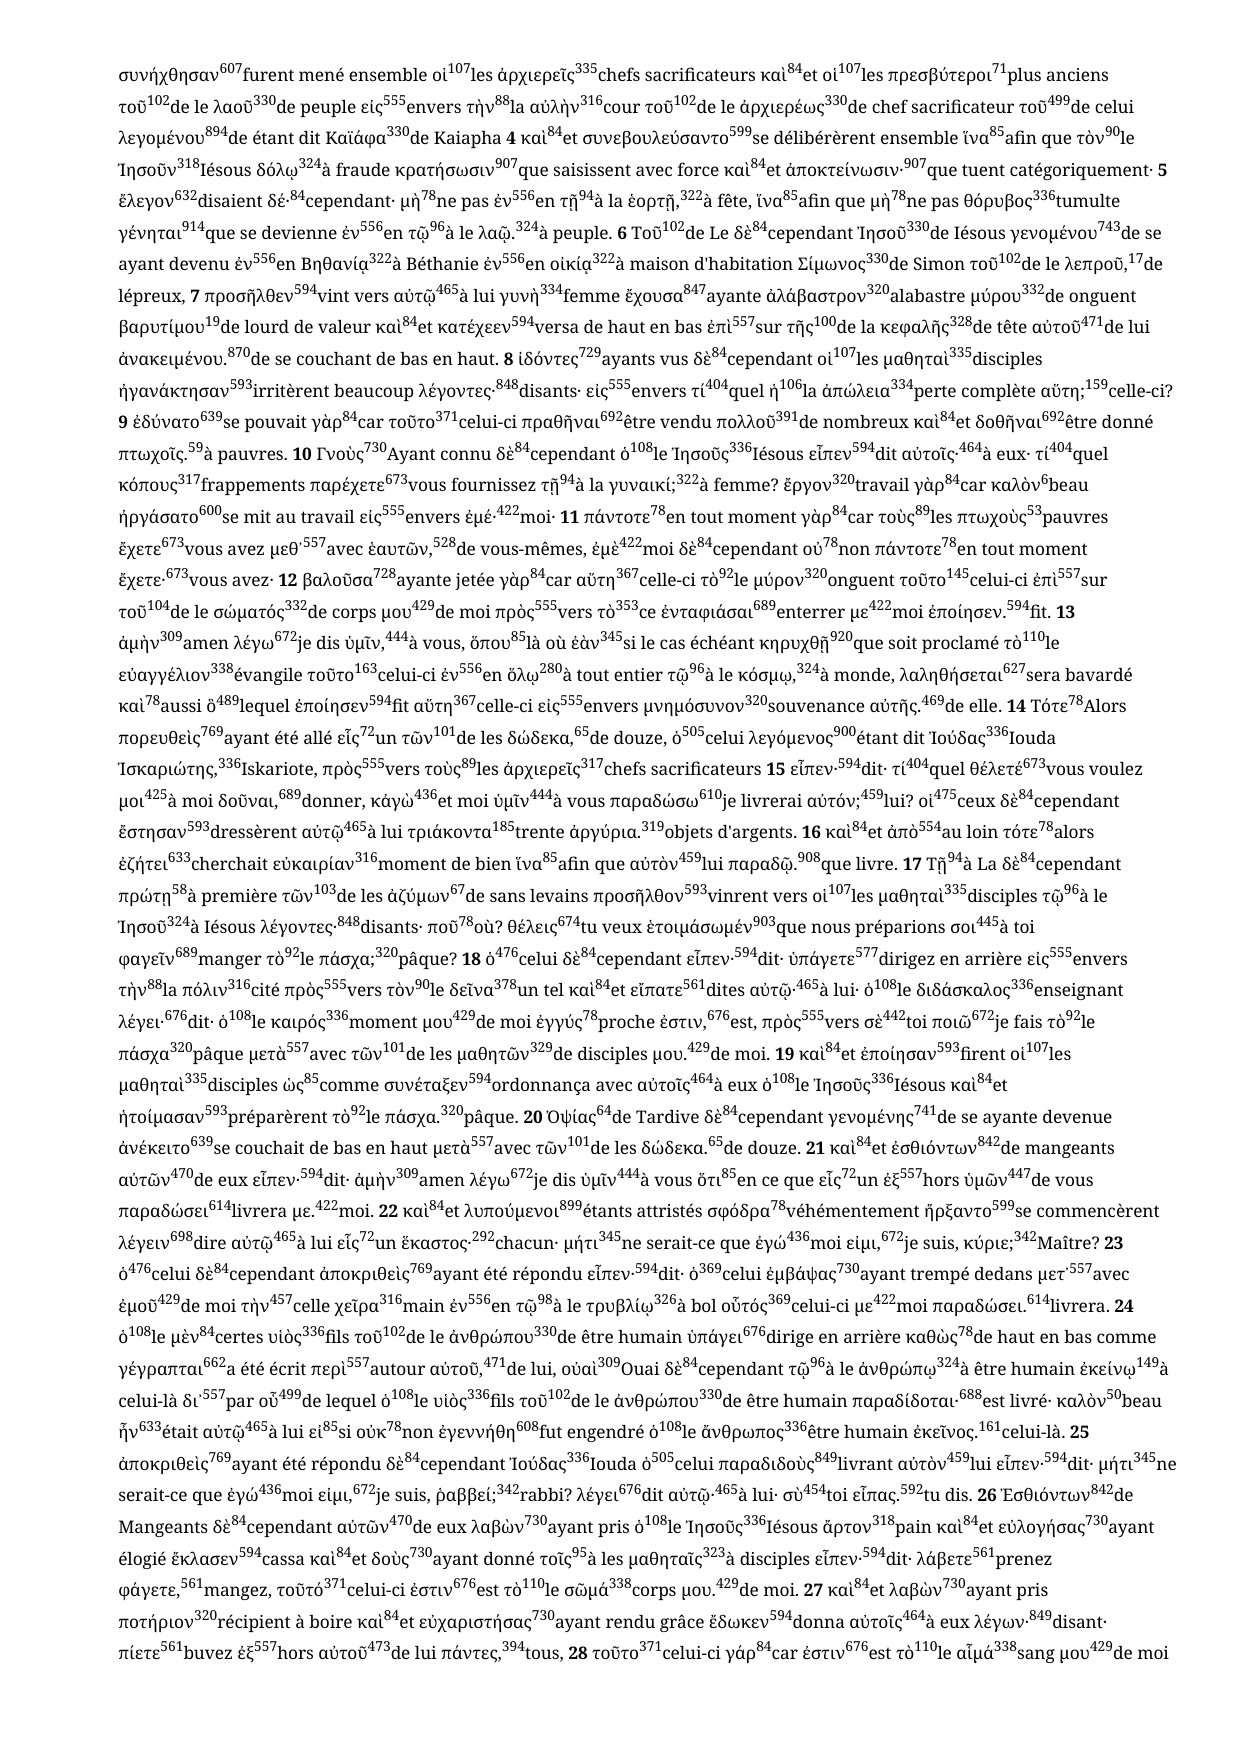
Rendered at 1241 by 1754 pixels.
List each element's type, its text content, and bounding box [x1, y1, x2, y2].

text 1 Καὶ84Et ἐγένετο600se devint ὅτε85lorsque ἐτέλεσεν594acheva ὁ108le Ἰησοῦς336Iésous πάντας273tous τοὺς89les λόγους317discours τούτους,142ceux-ci, εἶπεν594dit τοῖς95à les μαθηταῖς323à disciples αὐτοῦ·471de lui· 2 οἴδατε647vous avez su ὅτι85en ce que μετὰ555après δύο181deux ἡμέρας315journées τὸ110le πάσχα338pâque γίνεται,682se devient, καὶ84et ὁ108le υἱὸς336fils τοῦ102de le ἀνθρώπου330de être humain παραδίδοται688est livré εἰς555envers τὸ353ce σταυρωθῆναι.692être crucifié. 3 Τότε78Alors συνήχθησαν607furent mené ensemble οἱ107les ἀρχιερεῖς335chefs sacrificateurs καὶ84et οἱ107les πρεσβύτεροι71plus anciens τοῦ102de le λαοῦ330de peuple εἰς555envers τὴν88la αὐλὴν316cour τοῦ102de le ἀρχιερέως330de chef sacrificateur τοῦ499de celui λεγομένου894de étant dit Καϊάφα330de Kaiapha 4 καὶ84et συνεβουλεύσαντο599se délibérèrent ensemble ἵνα85afin que τὸν90le Ἰησοῦν318Iésous δόλῳ324à fraude κρατήσωσιν907que saisissent avec force καὶ84et ἀποκτείνωσιν·907que tuent catégoriquement· 5 ἔλεγον632disaient δέ·84cependant· μὴ78ne pas ἐν556en τῇ94à la ἑορτῇ,322à fête, ἵνα85afin que μὴ78ne pas θόρυβος336tumulte γένηται914que se devienne ἐν556en τῷ96à le λαῷ.324à peuple. 6 Τοῦ102de Le δὲ84cependant Ἰησοῦ330de Iésous γενομένου743de se ayant devenu ἐν556en Βηθανίᾳ322à Béthanie ἐν556en οἰκίᾳ322à maison d'habitation Σίμωνος330de Simon τοῦ102de le λεπροῦ,17de lépreux, 7 προσῆλθεν594vint vers αὐτῷ465à lui γυνὴ334femme ἔχουσα847ayante ἀλάβαστρον320alabastre μύρου332de onguent βαρυτίμου19de lourd de valeur καὶ84et κατέχεεν594versa de haut en bas ἐπὶ557sur τῆς100de la κεφαλῆς328de tête αὐτοῦ471de lui ἀνακειμένου.870de se couchant de bas en haut. 8 ἰδόντες729ayants vus δὲ84cependant οἱ107les μαθηταὶ335disciples ἠγανάκτησαν593irritèrent beaucoup λέγοντες·848disants· εἰς555envers τί404quel ἡ106la ἀπώλεια334perte complète αὕτη;159celle-ci? 9 ἐδύνατο639se pouvait γὰρ84car τοῦτο371celui-ci πραθῆναι692être vendu πολλοῦ391de nombreux καὶ84et δοθῆναι692être donné πτωχοῖς.59à pauvres. 10 Γνοὺς730Ayant connu δὲ84cependant ὁ108le Ἰησοῦς336Iésous εἶπεν594dit αὐτοῖς·464à eux· τί404quel κόπους317frappements παρέχετε673vous fournissez τῇ94à la γυναικί;322à femme? ἔργον320travail γὰρ84car καλὸν6beau ἠργάσατο600se mit au travail εἰς555envers ἐμέ·422moi· 11 πάντοτε78en tout moment γὰρ84car τοὺς89les πτωχοὺς53pauvres ἔχετε673vous avez μεθ᾽557avec ἑαυτῶν,528de vous-mêmes, ἐμὲ422moi δὲ84cependant οὐ78non πάντοτε78en tout moment ἔχετε·673vous avez· 12 βαλοῦσα728ayante jetée γὰρ84car αὕτη367celle-ci τὸ92le μύρον320onguent τοῦτο145celui-ci ἐπὶ557sur τοῦ104de le σώματός332de corps μου429de moi πρὸς555vers τὸ353ce ἐνταφιάσαι689enterrer με422moi ἐποίησεν.594fit. 13 ἀμὴν309amen λέγω672je dis ὑμῖν,444à vous, ὅπου85là où ἐὰν345si le cas échéant κηρυχθῇ920que soit proclamé τὸ110le εὐαγγέλιον338évangile τοῦτο163celui-ci ἐν556en ὅλῳ280à tout entier τῷ96à le κόσμῳ,324à monde, λαληθήσεται627sera bavardé καὶ78aussi ὃ489lequel ἐποίησεν594fit αὕτη367celle-ci εἰς555envers μνημόσυνον320souvenance αὐτῆς.469de elle. 14 Τότε78Alors πορευθεὶς769ayant été allé εἷς72un τῶν101de les δώδεκα,65de douze, ὁ505celui λεγόμενος900étant dit Ἰούδας336Iouda Ἰσκαριώτης,336Iskariote, πρὸς555vers τοὺς89les ἀρχιερεῖς317chefs sacrificateurs 15 εἶπεν·594dit· τί404quel θέλετέ673vous voulez μοι425à moi δοῦναι,689donner, κἀγὼ436et moi ὑμῖν444à vous παραδώσω610je livrerai αὐτόν;459lui? οἱ475ceux δὲ84cependant ἔστησαν593dressèrent αὐτῷ465à lui τριάκοντα185trente ἀργύρια.319objets d'argents. 16 καὶ84et ἀπὸ554au loin τότε78alors ἐζήτει633cherchait εὐκαιρίαν316moment de bien ἵνα85afin que αὐτὸν459lui παραδῷ.908que livre. 17 Τῇ94à La δὲ84cependant πρώτῃ58à première τῶν103de les ἀζύμων67de sans levains προσῆλθον593vinrent vers οἱ107les μαθηταὶ335disciples τῷ96à le Ἰησοῦ324à Iésous λέγοντες·848disants· ποῦ78où? θέλεις674tu veux ἑτοιμάσωμέν903que nous préparions σοι445à toi φαγεῖν689manger τὸ92le πάσχα;320pâque? 18 ὁ476celui δὲ84cependant εἶπεν·594dit· ὑπάγετε577dirigez en arrière εἰς555envers τὴν88la πόλιν316cité πρὸς555vers τὸν90le δεῖνα378un tel καὶ84et εἴπατε561dites αὐτῷ·465à lui· ὁ108le διδάσκαλος336enseignant λέγει·676dit· ὁ108le καιρός336moment μου429de moi ἐγγύς78proche ἐστιν,676est, πρὸς555vers σὲ442toi ποιῶ672je fais τὸ92le πάσχα320pâque μετὰ557avec τῶν101de les μαθητῶν329de disciples μου.429de moi. 19 καὶ84et ἐποίησαν593firent οἱ107les μαθηταὶ335disciples ὡς85comme συνέταξεν594ordonnança avec αὐτοῖς464à eux ὁ108le Ἰησοῦς336Iésous καὶ84et ἡτοίμασαν593préparèrent τὸ92le πάσχα.320pâque. 20 Ὀψίας64de Tardive δὲ84cependant γενομένης741de se ayante devenue ἀνέκειτο639se couchait de bas en haut μετὰ557avec τῶν101de les δώδεκα.65de douze. 21 καὶ84et ἐσθιόντων842de mangeants αὐτῶν470de eux εἶπεν·594dit· ἀμὴν309amen λέγω672je dis ὑμῖν444à vous ὅτι85en ce que εἷς72un ἐξ557hors ὑμῶν447de vous παραδώσει614livrera με.422moi. 22 καὶ84et λυπούμενοι899étants attristés σφόδρα78véhémentement ἤρξαντο599se commencèrent λέγειν698dire αὐτῷ465à lui εἷς72un ἕκαστος·292chacun· μήτι345ne serait-ce que ἐγώ436moi εἰμι,672je suis, κύριε;342Maître? 23 ὁ476celui δὲ84cependant ἀποκριθεὶς769ayant été répondu εἶπεν·594dit· ὁ369celui ἐμβάψας730ayant trempé dedans μετ᾽557avec ἐμοῦ429de moi τὴν457celle χεῖρα316main ἐν556en τῷ98à le τρυβλίῳ326à bol οὗτός369celui-ci με422moi παραδώσει.614livrera. 24 ὁ108le μὲν84certes υἱὸς336fils τοῦ102de le ἀνθρώπου330de être humain ὑπάγει676dirige en arrière καθὼς78de haut en bas comme γέγραπται662a été écrit περὶ557autour αὐτοῦ,471de lui, οὐαὶ309Ouai δὲ84cependant τῷ96à le ἀνθρώπῳ324à être humain ἐκείνῳ149à celui-là δι᾽557par οὗ499de lequel ὁ108le υἱὸς336fils τοῦ102de le ἀνθρώπου330de être humain παραδίδοται·688est livré· καλὸν50beau ἦν633était αὐτῷ465à lui εἰ85si οὐκ78non ἐγεννήθη608fut engendré ὁ108le ἄνθρωπος336être humain ἐκεῖνος.161celui-là. 25 ἀποκριθεὶς769ayant été répondu δὲ84cependant Ἰούδας336Iouda ὁ505celui παραδιδοὺς849livrant αὐτὸν459lui εἶπεν·594dit· μήτι345ne serait-ce que ἐγώ436moi εἰμι,672je suis, ῥαββεί;342rabbi? λέγει676dit αὐτῷ·465à lui· σὺ454toi εἶπας.592tu dis. 26 Ἐσθιόντων842de Mangeants δὲ84cependant αὐτῶν470de eux λαβὼν730ayant pris ὁ108le Ἰησοῦς336Iésous ἄρτον318pain καὶ84et εὐλογήσας730ayant élogié ἔκλασεν594cassa καὶ84et δοὺς730ayant donné τοῖς95à les μαθηταῖς323à disciples εἶπεν·594dit· λάβετε561prenez φάγετε,561mangez, τοῦτό371celui-ci ἐστιν676est τὸ110le σῶμά338corps μου.429de moi. 27 καὶ84et λαβὼν730ayant pris ποτήριον320récipient à boire καὶ84et εὐχαριστήσας730ayant rendu grâce ἔδωκεν594donna αὐτοῖς464à eux λέγων·849disant· πίετε561buvez ἐξ557hors αὐτοῦ473de lui πάντες,394tous, 28 τοῦτο371celui-ci γάρ84car ἐστιν676est τὸ110le αἷμά338sang μου429de moi τῆς100de la διαθήκης328de testament τὸ371ce περὶ557autour πολλῶν388de nombreux ἐκχυννόμενον902étant déversé εἰς555envers ἄφεσιν316abandon ἁμαρτιῶν.327de péchés. 29 λέγω672je dis δὲ84cependant ὑμῖν,444à vous, οὐ78non μὴ78ne pas πίω904que je boive ἀπ᾽554au loin ἄρτι78à l'instant ἐκ557hors τούτου157de celui-ci τοῦ104de le γενήματος332de progéniture τῆς100de la ἀμπέλου328de vigne ἕως560jusqu'à ce que τῆς100de la ἡμέρας328de journée ἐκείνης153de celle-là ὅταν78lorsque le cas échéant αὐτὸ461lui πίνω926que je boive μεθ᾽557avec ὑμῶν447de vous καινὸν56nouveau ἐν556en τῇ94à la βασιλείᾳ322à royauté τοῦ102de le πατρός330de père μου.429de moi. 30 Καὶ84Et ὑμνήσαντες729ayants chantés hymne ἐξῆλθον593sortirent εἰς555envers τὸ92le ὄρος320montagne τῶν99de les ἐλαιῶν.327de oliviers. 31 Τότε78Alors λέγει676dit αὐτοῖς464à eux ὁ108le Ἰησοῦς·336Iésous· πάντες394tous ὑμεῖς453vous σκανδαλισθήσεσθε624vous serez scandalisé ἐν556en ἐμοὶ425à moi ἐν556en τῇ94à la νυκτὶ322à nuit ταύτῃ,147à celle-ci, γέγραπται662a été écrit γάρ·84car· πατάξω610je percuterai τὸν90le ποιμένα,318berger, καὶ84et διασκορπισθήσονται626seront dispersé au travers τὰ109les πρόβατα337brebis τῆς100de la ποίμνης.328de bergerie de troupeau. 32 μετὰ555après δὲ84cependant τὸ353ce ἐγερθῆναί692être éveillé με422moi προάξω610je mènerai devant ὑμᾶς441vous εἰς555envers τὴν88la Γαλιλαίαν.316Galilée. 33 ἀποκριθεὶς769ayant été répondu δὲ84cependant ὁ108le Πέτρος336Pierre εἶπεν594dit αὐτῷ·465à lui· εἰ85si πάντες394tous σκανδαλισθήσονται626seront scandalisé ἐν556en σοί,445à toi, ἐγὼ436moi οὐδέποτε78pas cependant à un moment σκανδαλισθήσομαι.623je serai scandalisé. 34 ἔφη633déclarait αὐτῷ465à lui ὁ108le Ἰησοῦς·336Iésous· ἀμὴν309amen λέγω672je dis σοι445à toi ὅτι85en ce que ἐν556en ταύτῃ147à celle-ci τῇ94à la νυκτὶ322à nuit πρὶν85avant ἀλέκτορα318coq φωνῆσαι689sonner de voix τρὶς78trois fois ἀπαρνήσῃ618tu te nieras au loin με.422moi. 35 λέγει676dit αὐτῷ465à lui ὁ108le Πέτρος·336Pierre· κἂν78et si δέῃ930que attache de lien με422moi σὺν556avec σοὶ445à toi ἀποθανεῖν,689mourir loin, οὐ78non μή78ne pas σε442toi ἀπαρνήσομαι.616je me nierai au loin. ὁμοίως78semblablement καὶ78aussi πάντες291tous οἱ107les μαθηταὶ335disciples εἶπον.593dirent. 36 Τότε78Alors ἔρχεται682se vient μετ᾽557avec αὐτῶν470de eux ὁ108le Ἰησοῦς336Iésous εἰς555envers χωρίον320emplacement λεγόμενον886étant dit Γεθσημανεὶ320Gethsémané καὶ84et λέγει676dit τοῖς95à les μαθηταῖς·323à disciples· καθίσατε561asseyez αὐτοῦ78là-même ἕως85jusqu'à ce que οὗ499de lequel ἀπελθὼν730ayant éloigné ἐκεῖ78là προσεύξωμαι.910que je me prie. 37 καὶ84et παραλαβὼν730ayant pris à côté τὸν90le Πέτρον318Pierre καὶ84et τοὺς89les δύο183deux υἱοὺς317fils Ζεβεδαίου330de Zébédaï ἤρξατο600se commença λυπεῖσθαι701être attristé καὶ84et ἀδημονεῖν.698être troublé. 38 τότε78alors λέγει676dit αὐτοῖς·464à eux· περίλυπός46triste autour ἐστιν676est ἡ106la ψυχή334âme μου429de moi ἕως560jusqu'à ce que θανάτου·330de trépas· μείνατε561restez ὧδε78ici καὶ84et γρηγορεῖτε577vigilez μετ᾽557avec ἐμοῦ.429de moi. 39 Καὶ84Et προελθὼν730ayant venu devant μικρὸν54petit ἔπεσεν594tomba ἐπὶ555sur πρόσωπον320face αὐτοῦ471de lui προσευχόμενος876se priant καὶ84et λέγων·849disant· πάτερ342père μου,429de moi, εἰ85si δυνατόν50puissant ἐστιν,676est, παρελθέτω564passe à côté ἀπ᾽557au loin ἐμοῦ429de moi τὸ92le ποτήριον320récipient à boire τοῦτο·145celui-ci· πλὴν84toutefois οὐχ84non ὡς85comme ἐγὼ436moi θέλω672je veux ἀλλ᾽84mais ὡς85comme σύ.454toi. 40 καὶ84et ἔρχεται682se vient πρὸς555vers τοὺς89les μαθητὰς317disciples καὶ84et εὑρίσκει676trouve αὐτοὺς458eux καθεύδοντας,830dormants de haut en bas, καὶ84et λέγει676dit τῷ96à le Πέτρῳ·324à Pierre· οὕτως78ainsi οὐκ78non ἰσχύσατε591vous eûtes la ténacité μίαν182une ὥραν316heure γρηγορῆσαι689vigiler μετ᾽557avec ἐμοῦ;429de moi? 41 γρηγορεῖτε577vigilez καὶ84et προσεύχεσθε,581que vous vous priez, ἵνα85afin que μὴ78ne pas εἰσέλθητε905que vous veniez à l'intérieur εἰς555envers πειρασμόν·318tentation· τὸ110le μὲν84certes πνεῦμα338souffle πρόθυμον50de promptitude fureur ἡ106la δὲ84cependant σὰρξ334chair ἀσθενής.46infirme. 42 Πάλιν78De nouveau ἐκ557hors δευτέρου68de deuxième ἀπελθὼν730ayant éloigné προσηύξατο600se pria λέγων·849disant· πάτερ342père μου,429de moi, εἰ85si οὐ78non δύναται682se peut τοῦτο371celui-ci παρελθεῖν689passer à côté ἐὰν85si le cas échéant μὴ78ne pas αὐτὸ461lui πίω,904que je boive, γενηθήτω573soit devenu τὸ110le θέλημά338volonté σου.448de toi. 43 καὶ84et ἐλθὼν730ayant venu πάλιν78de nouveau εὗρεν594trouva αὐτοὺς458eux καθεύδοντας,830dormants de haut en bas, ἦσαν632étaient γὰρ84car αὐτῶν470de eux οἱ107les ὀφθαλμοὶ335yeux βεβαρημένοι.821ayants étés alourdis. 44 Καὶ84Et ἀφεὶς730ayant abandonné αὐτοὺς458eux πάλιν78de nouveau ἀπελθὼν730ayant éloigné προσηύξατο600se pria ἐκ557hors τρίτου68de troisième τὸν90le αὐτὸν143même λόγον318discours εἰπὼν730ayant dit πάλιν.78de nouveau. 45 τότε78alors ἔρχεται682se vient πρὸς555vers τοὺς89les μαθητὰς317disciples καὶ84et λέγει676dit αὐτοῖς·464à eux· καθεύδετε673vous dormez de haut en bas τὸ92le λοιπὸν380restant καὶ84et ἀναπαύεσθε·679vous vous pausez de bas en haut· ἰδοὺ311voici ἤγγικεν650a approché ἡ106la ὥρα334heure καὶ84et ὁ108le υἱὸς336fils τοῦ102de le ἀνθρώπου330de être humain παραδίδοται688est livré εἰς555envers χεῖρας315mains ἁμαρτωλῶν.65de pécheurs. 46 ἐγείρεσθε585soyez éveillés ἄγωμεν·925que nous conduisions· ἰδοὺ311voici ἤγγικεν650a approché ὁ369celui παραδιδούς849livrant με.422moi. 47 Καὶ84Et ἔτι78encore αὐτοῦ471de lui λαλοῦντος843de bavardant ἰδοὺ311voici Ἰούδας336Iouda εἷς72un τῶν101de les δώδεκα65de douze ἦλθεν594vint καὶ84et μετ᾽557avec αὐτοῦ471de lui ὄχλος336foule πολὺς292nombreux μετὰ557avec μαχαιρῶν327de machettes καὶ84et ξύλων331de bois ἀπὸ557au loin τῶν101de les ἀρχιερέων329de chefs sacrificateurs καὶ84et πρεσβυτέρων65de plus anciens τοῦ102de le λαοῦ.330de peuple. 48 ὁ369celui δὲ84cependant παραδιδοὺς849livrant αὐτὸν459lui ἔδωκεν594donna αὐτοῖς464à eux σημεῖον320signe λέγων·849disant· ὃν487lequel ἂν345le cas échéant φιλήσω904que j'affectionne αὐτός476lui ἐστιν,676est, κρατήσατε561saisissez avec force αὐτόν.459lui. 49 καὶ84et εὐθέως78directement προσελθὼν730ayant venu vers τῷ96à le Ἰησοῦ324à Iésous εἶπεν·594dit· χαῖρε,313sois de joie, ῥαββεί,342rabbi, καὶ84et κατεφίλησεν594affectionna de haut en bas αὐτόν.459lui. 50 ὁ108le δὲ84cependant Ἰησοῦς336Iésous εἶπεν594dit αὐτῷ·465à lui· ἑταῖρε,342compagnon, ἐφ᾽555sur ὃ489lequel πάρει.674tu es à côté. τότε78alors προσελθόντες729ayants venus vers ἐπέβαλον593surjetèrent τὰς247les χεῖρας315mains ἐπὶ555sur τὸν90le Ἰησοῦν318Iésous καὶ84et ἐκράτησαν593saisirent avec force αὐτόν.459lui. 51 Καὶ84Et ἰδοὺ311voici εἷς72un τῶν362de ceux μετὰ557avec Ἰησοῦ330de Iésous ἐκτείνας730ayant étendu dehors τὴν248la χεῖρα316main ἀπέσπασεν594tira loin τὴν88la μάχαιραν316machette αὐτοῦ471de lui καὶ84et πατάξας730ayant percuté τὸν90le δοῦλον318mâle esclave τοῦ102de le ἀρχιερέως330de chef sacrificateur ἀφεῖλεν594saisit au loin αὐτοῦ471de lui τὸ92le ὠτίον.320bout d'oreille. 52 τότε78alors λέγει676dit αὐτῷ465à lui ὁ108le Ἰησοῦς·336Iésous· ἀπόστρεψον562détourne au loin τὴν88la μάχαιράν316machette σου448de toi εἰς555envers τὸν90le τόπον318lieu αὐτῆς·469de elle· πάντες394tous γὰρ84car οἱ368ceux λαβόντες729ayants pris μάχαιραν316machette ἐν556en μαχαίρῃ322à machette ἀπολοῦνται.619se perdront au loin. 53 ἢ84ou δοκεῖς674tu estimes ὅτι85en ce que οὐ78non δύναμαι678je me puis παρακαλέσαι689appeler à côté τὸν90le πατέρα318père μου,429de moi, καὶ84et παραστήσει614dressera à côté μοι425à moi ἄρτι78à l'instant πλείω74plus nombreusement δώδεκα181douze λεγιῶνας315légions ἀγγέλων;329de messagers? 54 πῶς78comment? οὖν84donc πληρωθῶσιν919que soient fait plénitude αἱ105les γραφαὶ333écritures ὅτι85en ce que οὕτως78ainsi δεῖ676attache de lien γενέσθαι;691se devenir? 55 Ἐν556En ἐκείνῃ147à celle-là τῇ94à la ὥρᾳ322à heure εἶπεν594dit ὁ108le Ἰησοῦς336Iésous τοῖς95à les ὄχλοις·323à foules· ὡς85comme ἐπὶ555sur λῃστὴν318pilleur ἐξήλθατε591vous sortîtes μετὰ557avec μαχαιρῶν327de machettes καὶ84et ξύλων331de bois συλλαβεῖν689prendre ensemble με;422moi? καθ᾽555selon ἡμέραν316journée ἐν556en τῷ98à le ἱερῷ326à sanctuaire ἐκαθεζόμην635je me siégeais διδάσκων849enseignant καὶ84et οὐκ78non ἐκρατήσατέ591vous saisîtes avec force με.422moi. 56 τοῦτο371celui-ci δὲ84cependant ὅλον294tout entier γέγονεν650a devenu ἵνα85afin que πληρωθῶσιν919que soient fait plénitude αἱ105les γραφαὶ333écritures τῶν101de les προφητῶν.329de prophètes. Τότε78Alors οἱ107les μαθηταὶ335disciples πάντες291tous ἀφέντες729ayants abandonnés αὐτὸν459lui ἔφυγον.593fuirent. 57 Οἱ368Ceux δὲ84cependant κρατήσαντες729ayants saisis avec force τὸν90le Ἰησοῦν318Iésous ἀπήγαγον593conduisirent au loin πρὸς555vers Καϊάφαν318Kaiapha τὸν90le ἀρχιερέα,318chef sacrificateur, ὅπου78là où οἱ107les γραμματεῖς335scribes καὶ84et οἱ107les πρεσβύτεροι71plus anciens συνήχθησαν.607furent mené ensemble. 58 ὁ108le δὲ84cependant Πέτρος336Pierre ἠκολούθει633suivait αὐτῷ465à lui ἀπὸ554au loin μακρόθεν78à distance ἕως560jusqu'à ce que τῆς100de la αὐλῆς328de cour τοῦ102de le ἀρχιερέως330de chef sacrificateur καὶ84et εἰσελθὼν730ayant venu à l'intérieur ἔσω78dedans ἐκάθητο639se était assis μετὰ557avec τῶν101de les ὑπηρετῶν329de ministres ἰδεῖν689voir τὸ92le τέλος.320achèvement. 59 Οἱ107Les δὲ84cependant ἀρχιερεῖς335chefs sacrificateurs καὶ84et τὸ110le συνέδριον338sanhédrin ὅλον294tout entier ἐζήτουν632cherchaient ψευδομαρτυρίαν316faux témoignage κατὰ557contre τοῦ102de le Ἰησοῦ330de Iésous ὅπως85de telle manière que αὐτὸν459lui θανατώσωσιν,907que mettent à trépas, 60 καὶ84et οὐχ78non εὗρον593trouvèrent πολλῶν285de nombreux προσελθόντων724de ayants venus vers ψευδομαρτύρων.329de faux témoins. ὕστερον78postérieurement δὲ84cependant προσελθόντες729ayants venus vers δύο71deux 61 εἶπον·593dirent· οὗτος369celui-ci ἔφη·633déclarait· δύναμαι678je me puis καταλῦσαι689délier vers le bas τὸν90le ναὸν318temple τοῦ102de le θεοῦ330de Dieu καὶ84et διὰ557par τριῶν193de trois ἡμερῶν327de journées οἰκοδομῆσαι.689édifier en maison. 62 καὶ84et ἀναστὰς730ayant redressé ὁ108le ἀρχιερεὺς336chef sacrificateur εἶπεν594dit αὐτῷ·465à lui· οὐδὲν380aucun ἀποκρίνῃ680tu te réponds τί404quel οὗτοί368ceux-ci σου448de toi καταμαρτυροῦσιν;675témoignent contre? 63 ὁ108le δὲ84cependant Ἰησοῦς336Iésous ἐσιώπα.633silençait. καὶ84et ὁ108le ἀρχιερεὺς336chef sacrificateur εἶπεν594dit αὐτῷ·465à lui· ἐξορκίζω672j'exorcise σε442toi κατὰ557contre τοῦ102de le θεοῦ330de Dieu τοῦ363de celui ζῶντος843de vivant ἵνα85afin que ἡμῖν424à nous εἴπῃς906que tu dises εἰ85si σὺ454toi εἶ674tu es ὁ108le χριστὸς336Christ ὁ108le υἱὸς336fils τοῦ102de le θεοῦ.330de Dieu. 64 λέγει676dit αὐτῷ465à lui ὁ108le Ἰησοῦς·336Iésous· σὺ454toi εἶπας.592tu dis. πλὴν84toutefois λέγω672je dis ὑμῖν·444à vous· ἀπ᾽554au loin ἄρτι78à l'instant ὄψεσθε617vous vous verrez τὸν90le υἱὸν318fils τοῦ102de le ἀνθρώπου330de être humain καθήμενον858se étant assis ἐκ557hors δεξιῶν67de droits τῆς100de la δυνάμεως328de puissance καὶ84et ἐρχόμενον858se venant ἐπὶ557sur τῶν99de les νεφελῶν327de nuées τοῦ102de le οὐρανοῦ.330de ciel. 65 Τότε78Alors ὁ108le ἀρχιερεὺς336chef sacrificateur διέρρηξεν594fracassa à travers τὰ91les ἱμάτια319himations αὐτοῦ471de lui λέγων·849disant· ἐβλασφήμησεν·594blasphéma· τί404quel ἔτι78encore χρείαν316besoin ἔχομεν671nous avons μαρτύρων;329de témoins? ἴδε311voici νῦν78maintenant ἠκούσατε591vous écoutâtes τὴν88la βλασφημίαν·316blasphème· 66 τί404quel ὑμῖν444à vous δοκεῖ;676estime? οἱ368ceux δὲ84cependant ἀποκριθέντες768ayants étés répondus εἶπον·593dirent· ἔνοχος48tenu au-dedans θανάτου330de trépas ἐστίν.676est. 67 Τότε78Alors ἐνέπτυσαν593crachèrent envers εἰς555envers τὸ92le πρόσωπον320face αὐτοῦ471de lui καὶ84et ἐκολάφισαν593tabassèrent αὐτόν,459lui, οἱ475ceux δὲ84cependant ἐράπισαν593giflèrent 68 λέγοντες·848disants· προφήτευσον562prophétise ἡμῖν,424à nous, χριστέ,342Christ, τίς415quel ἐστιν676est ὁ369celui παίσας730ayant frappé σε;442toi? 69 Ὁ108Le δὲ84cependant Πέτρος336Pierre ἐκάθητο639se était assis ἔξω78au-dehors ἐν556en τῇ94à la αὐλῇ·322à cour· καὶ84et προσῆλθεν594vint vers αὐτῷ465à lui μία200une παιδίσκη334jeune servante λέγουσα·847disante· καὶ78aussi σὺ454toi ἦσθα637tu te étais μετὰ557avec Ἰησοῦ330de Iésous τοῦ102de le Γαλιλαίου.66de Galiléen. 70 ὁ476celui δὲ84cependant ἠρνήσατο600se nia ἔμπροσθεν560en devers πάντων388de tous λέγων·849disant· οὐκ78non οἶδα646j'ai su τί404quel λέγεις.674tu dis. 71 Ἐξελθόντα716Ayant sorti δὲ84cependant εἰς555envers τὸν90le πυλῶνα318portail εἶδεν594vit αὐτὸν459lui ἄλλη393autre καὶ84et λέγει676dit τοῖς356à ceux ἐκεῖ·78là· οὗτος369celui-ci ἦν633était μετὰ557avec Ἰησοῦ330de Iésous τοῦ102de le Ναζωραίου.330de Nazoréen. 72 καὶ84et πάλιν78de nouveau ἠρνήσατο600se nia μετὰ557avec ὅρκου330de serment ὅτι85en ce que οὐκ78non οἶδα646j'ai su τὸν90le ἄνθρωπον.318être humain. 73 Μετὰ555Après μικρὸν56petit δὲ84cependant προσελθόντες729ayants venus vers οἱ368ceux ἑστῶτες791ayants dressés εἶπον593dirent τῷ96à le Πέτρῳ·324à Pierre· ἀληθῶς78vraiment καὶ78aussi σὺ454toi ἐξ557hors αὐτῶν470de eux εἶ,674tu es, καὶ78aussi γὰρ84car ἡ106la λαλιά334bavardage σου448de toi δῆλόν54évident σε442toi ποιεῖ.676fait. 74 τότε78alors ἤρξατο600se commença καταθεματίζειν698anathématiser de haut en bas καὶ84et ὀμνύειν698jurer ὅτι85en ce que οὐκ78non οἶδα646j'ai su τὸν90le ἄνθρωπον.318être humain. καὶ84et εὐθέως78directement ἀλέκτωρ336coq ἐφώνησεν.594sonna de voix. 75 καὶ84et ἐμνήσθη608fut mémorisé ὁ108le Πέτρος336Pierre τοῦ104de le ῥήματος332de oral Ἰησοῦ330de Iésous εἰρηκότος787de ayant dit ὅτι85en ce que πρὶν85avant ἀλέκτορα318coq φωνῆσαι689sonner de voix τρὶς78trois fois ἀπαρνήσῃ618tu te nieras au loin με·422moi· καὶ84et ἐξελθὼν730ayant sorti ἔξω78au-dehors ἔκλαυσεν594pleura πικρῶς.78amèrement. [118, 59, 1181, 1665]
